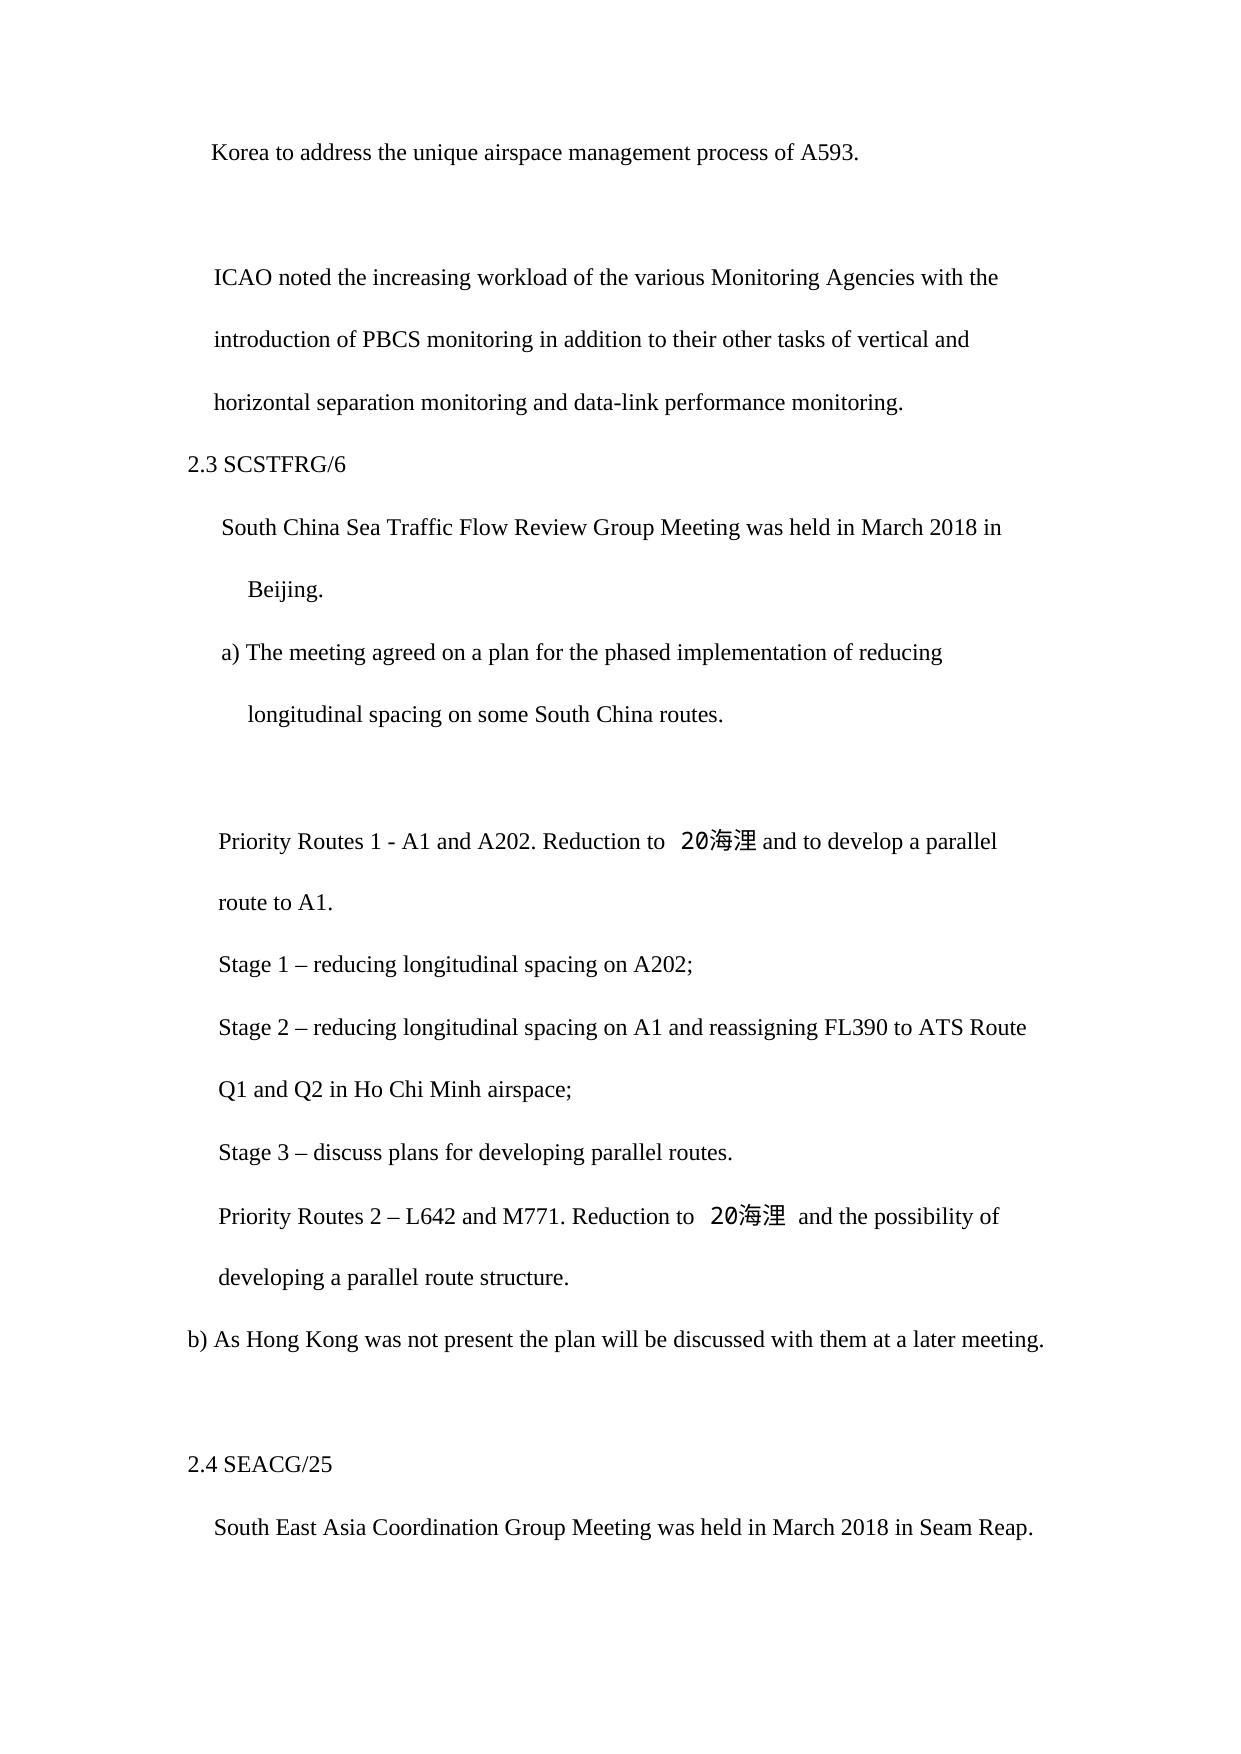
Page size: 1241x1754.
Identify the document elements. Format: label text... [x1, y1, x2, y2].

text South China Sea Traffic Flow Review Group Meeting was held in March 2018 in Beijing. [221, 485, 1053, 610]
text Stage 3 – discuss plans for developing parallel routes. [218, 1110, 1053, 1173]
text Stage 1 – reducing longitudinal spacing on A202; [218, 923, 1053, 985]
text Stage 2 – reducing longitudinal spacing on A1 and reassigning FL390 to ATS Route Q1 and Q2 in Ho Chi Minh airspace; [218, 985, 1053, 1110]
text Priority Routes 1 - A1 and A202. Reduction to 20海浬 and to develop a parallel route to A1. [218, 798, 1053, 923]
text Priority Routes 2 – L642 and M771. Reduction to 20海浬 and the possibility of developing a parallel route structure. [218, 1173, 1053, 1298]
text ICAO noted the increasing workload of the various Monitoring Agencies with the introduction of PBCS monitoring in addition to their other tasks of vertical and horizontal separation monitoring and data-link performance monitoring. [213, 235, 1053, 423]
text 2.4 SEACG/25 [187, 1423, 1053, 1485]
text 2.3 SCSTFRG/6 [187, 423, 1053, 485]
text b) As Hong Kong was not present the plan will be discussed with them at a later meeting. [187, 1298, 1053, 1360]
text South East Asia Coordination Group Meeting was held in March 2018 in Seam Reap. [212, 1485, 1053, 1548]
text a) The meeting agreed on a plan for the phased implementation of reducing longitudinal spacing on some South China routes. [221, 610, 1053, 735]
text Korea to address the unique airspace management process of A593. [187, 110, 1053, 173]
